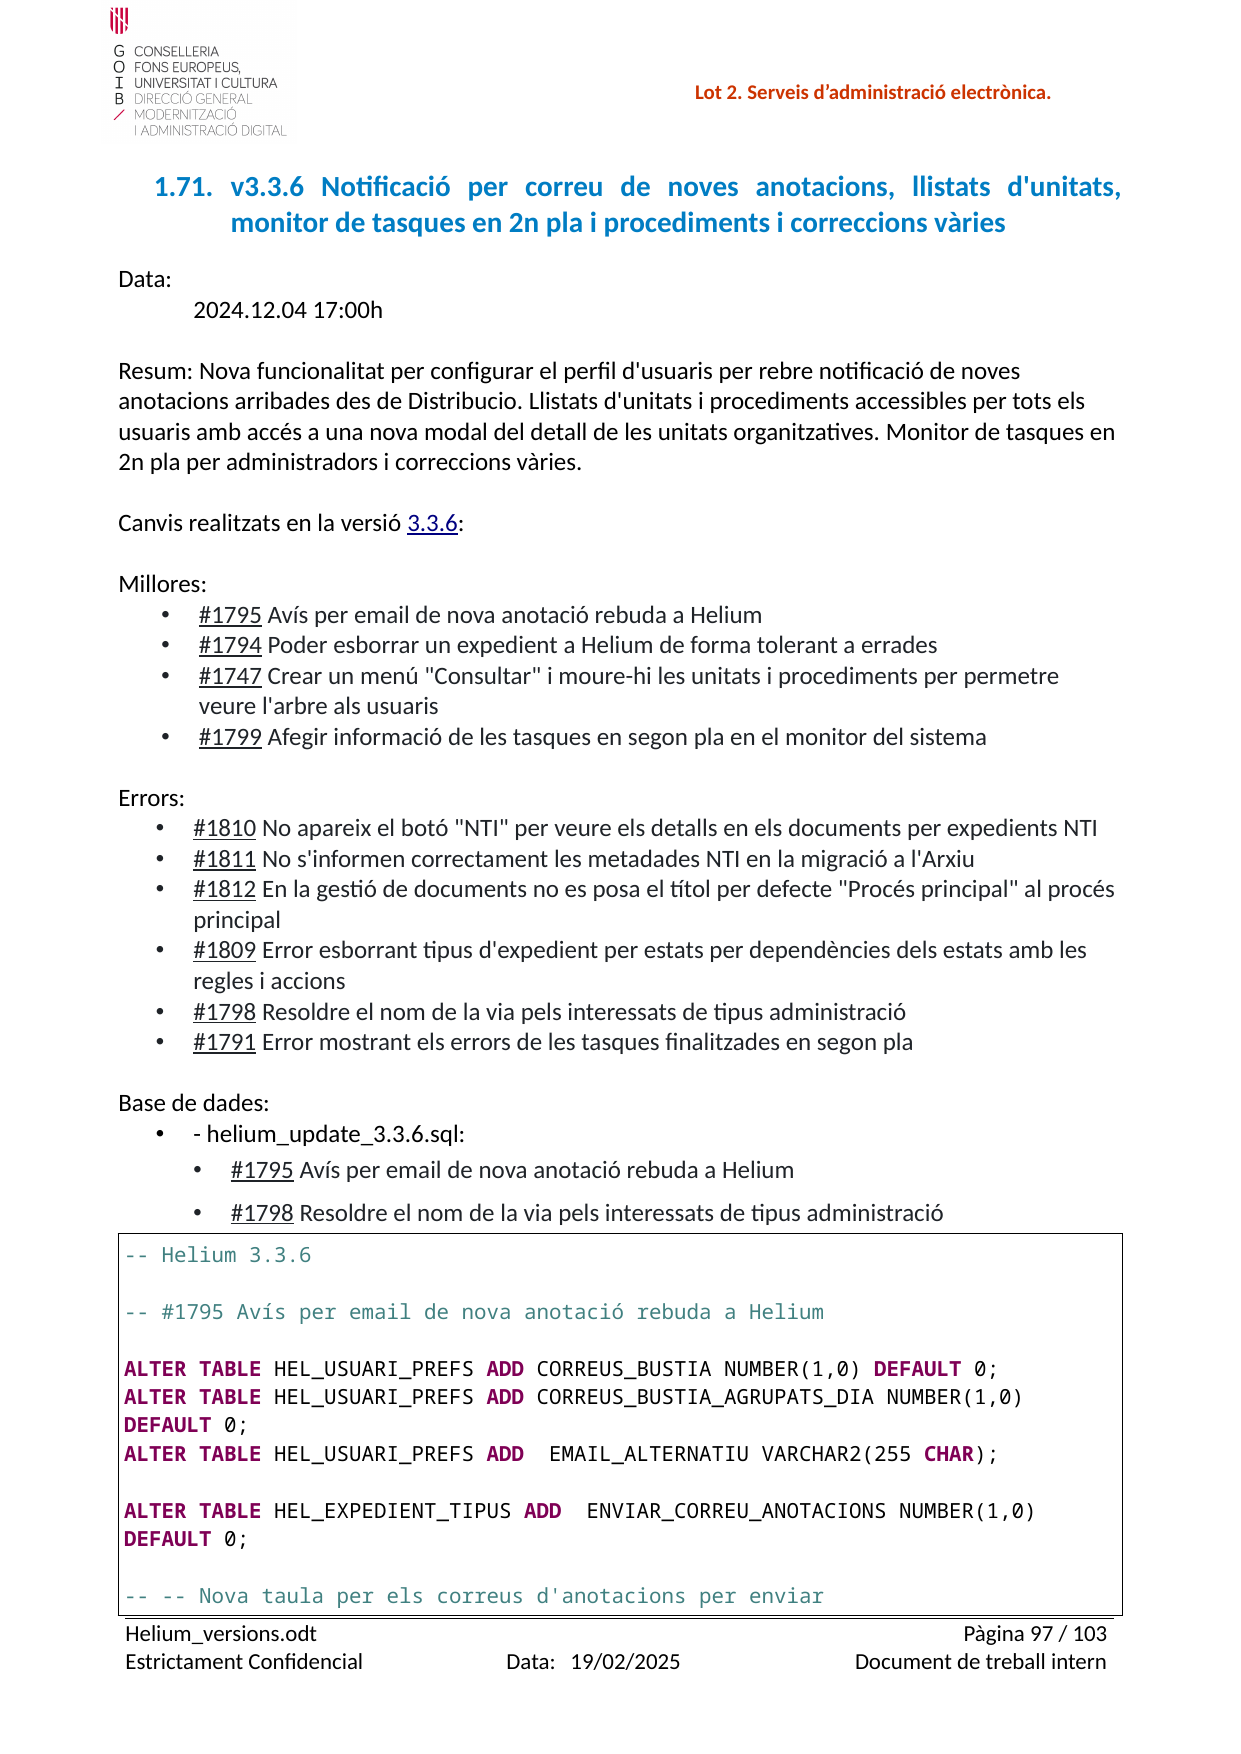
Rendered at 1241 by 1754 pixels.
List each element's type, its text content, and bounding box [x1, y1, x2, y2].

table_header -- Helium 3.3.6 -- #1795 Avís per email de nova anotació rebuda a Helium ALTER TABLE HEL_USUARI_PREFS ADD CORREUS_BUSTIA NUMBER(1,0) DEFAULT 0; ALTER TABLE HEL_USUARI_PREFS ADD CORREUS_BUSTIA_AGRUPATS_DIA NUMBER(1,0) DEFAULT 0; ALTER TABLE HEL_USUARI_PREFS ADD EMAIL_ALTERNATIU VARCHAR2(255 CHAR); ALTER TABLE HEL_EXPEDIENT_TIPUS ADD ENVIAR_CORREU_ANOTACIONS NUMBER(1,0) DEFAULT 0; -- -- Nova taula per els correus d'anotacions per enviar [119, 1234, 1122, 1615]
list #1794 Poder esborrar un expedient a Helium de forma tolerant a errades [161, 629, 1122, 660]
text 2024.12.04 17:00h [118, 294, 1122, 324]
text Base de dades: [118, 1087, 1122, 1118]
subtitle v3.3.6 Notificació per correu de noves anotacions, llistats d'unitats, monitor de tasques en 2n pla i procediments i correccions vàries [153, 168, 1122, 239]
list #1810 No apareix el botó "NTI" per veure els detalls en els documents per expedients NTI [156, 813, 1122, 843]
text Resum: Nova funcionalitat per configurar el perfil d'usuaris per rebre notificació de noves anotacions arribades des de Distribucio. Llistats d'unitats i procediments accessibles per tots els usuaris amb accés a una nova modal del detall de les unitats organitzatives. Monitor de tasques en 2n pla per administradors i correccions vàries. [118, 355, 1122, 477]
list #1795 Avís per email de nova anotació rebuda a Helium [161, 599, 1122, 629]
list #1799 Afegir informació de les tasques en segon pla en el monitor del sistema [161, 721, 1122, 752]
list #1798 Resoldre el nom de la via pels interessats de tipus administració [156, 996, 1122, 1026]
list #1809 Error esborrant tipus d'expedient per estats per dependències dels estats amb les regles i accions [156, 935, 1122, 996]
list #1747 Crear un menú "Consultar" i moure-hi les unitats i procediments per permetre veure l'arbre als usuaris [161, 660, 1122, 721]
text Errors: [118, 782, 1122, 813]
list #1798 Resoldre el nom de la via pels interessats de tipus administració [193, 1197, 1122, 1227]
list #1795 Avís per email de nova anotació rebuda a Helium [193, 1154, 1122, 1185]
text Canvis realitzats en la versió 3.3.6: [118, 507, 1122, 538]
text Data: [118, 263, 1122, 294]
text Millores: [118, 568, 1122, 599]
picture [100, 0, 297, 144]
list - helium_update_3.3.6.sql: [156, 1118, 1122, 1148]
list #1811 No s'informen correctament les metadades NTI en la migració a l'Arxiu [156, 843, 1122, 874]
list #1791 Error mostrant els errors de les tasques finalitzades en segon pla [156, 1026, 1122, 1057]
list #1812 En la gestió de documents no es posa el títol per defecte "Procés principal" al procés principal [156, 874, 1122, 935]
